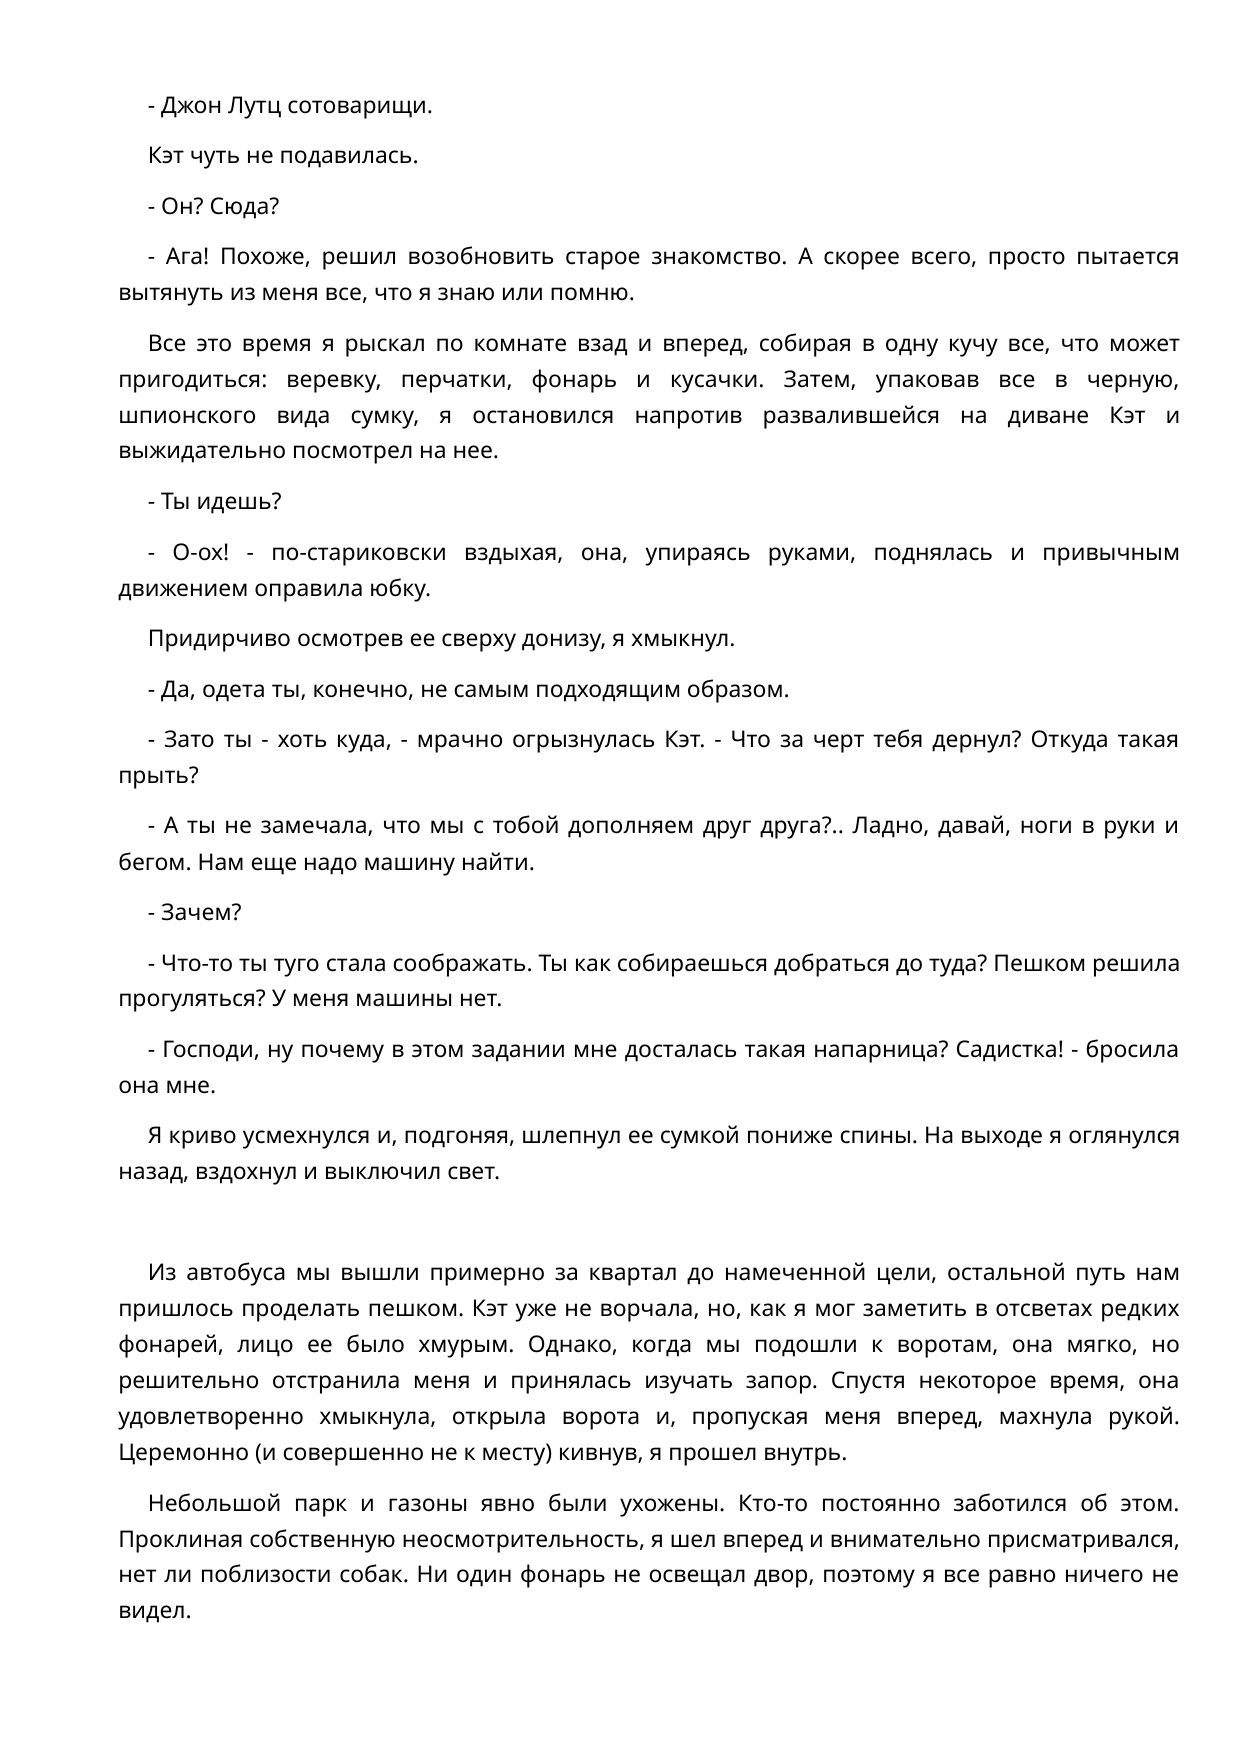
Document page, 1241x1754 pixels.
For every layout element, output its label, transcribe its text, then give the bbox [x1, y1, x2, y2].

text - Зато ты - хоть куда, - мрачно огрызнулась Кэт. - Что за черт тебя дернул? Откуда такая прыть? [118, 723, 1181, 790]
text - О-ох! - по-стариковски вздыхая, она, упираясь руками, поднялась и привычным движением оправила юбку. [118, 536, 1181, 603]
text - Да, одета ты, конечно, не самым подходящим образом. [118, 672, 1181, 704]
text Все это время я рыскал по комнате взад и вперед, собирая в одну кучу все, что может пригодиться: веревку, перчатки, фонарь и кусачки. Затем, упаковав все в черную, шпионского вида сумку, я остановился напротив развалившейся на диване Кэт и выжидательно посмотрел на нее. [118, 327, 1181, 466]
text - Джон Лутц сотоварищи. [118, 89, 1181, 120]
text - Господи, ну почему в этом задании мне досталась такая напарница? Садистка! - бросила она мне. [118, 1033, 1181, 1100]
text - Зачем? [118, 896, 1181, 927]
text - А ты не замечала, что мы с тобой дополняем друг друга?.. Ладно, давай, ноги в руки и бегом. Нам еще надо машину найти. [118, 809, 1181, 877]
text - Ага! Похоже, решил возобновить старое знакомство. А скорее всего, просто пытается вытянуть из меня все, что я знаю или помню. [118, 240, 1181, 307]
text - Что-то ты туго стала соображать. Ты как собираешься добраться до туда? Пешком решила прогуляться? У меня машины нет. [118, 946, 1181, 1014]
text Придирчиво осмотрев ее сверху донизу, я хмыкнул. [118, 622, 1181, 653]
text Я криво усмехнулся и, подгоняя, шлепнул ее сумкой пониже спины. На выходе я оглянулся назад, вздохнул и выключил свет. [118, 1119, 1181, 1187]
text Из автобуса мы вышли примерно за квартал до намеченной цели, остальной путь нам пришлось проделать пешком. Кэт уже не ворчала, но, как я мог заметить в отсветах редких фонарей, лицо ее было хмурым. Однако, когда мы подошли к воротам, она мягко, но решительно отстранила меня и принялась изучать запор. Спустя некоторое время, она удовлетворенно хмыкнула, открыла ворота и, пропуская меня вперед, махнула рукой. Церемонно (и совершенно не к месту) кивнув, я прошел внутрь. [118, 1256, 1181, 1467]
text Небольшой парк и газоны явно были ухожены. Кто-то постоянно заботился об этом. Проклиная собственную неосмотрительность, я шел вперед и внимательно присматривался, нет ли поблизости собак. Ни один фонарь не освещал двор, поэтому я все равно ничего не видел. [118, 1487, 1181, 1626]
text - Ты идешь? [118, 485, 1181, 516]
text Кэт чуть не подавилась. [118, 139, 1181, 170]
text - Он? Сюда? [118, 190, 1181, 221]
